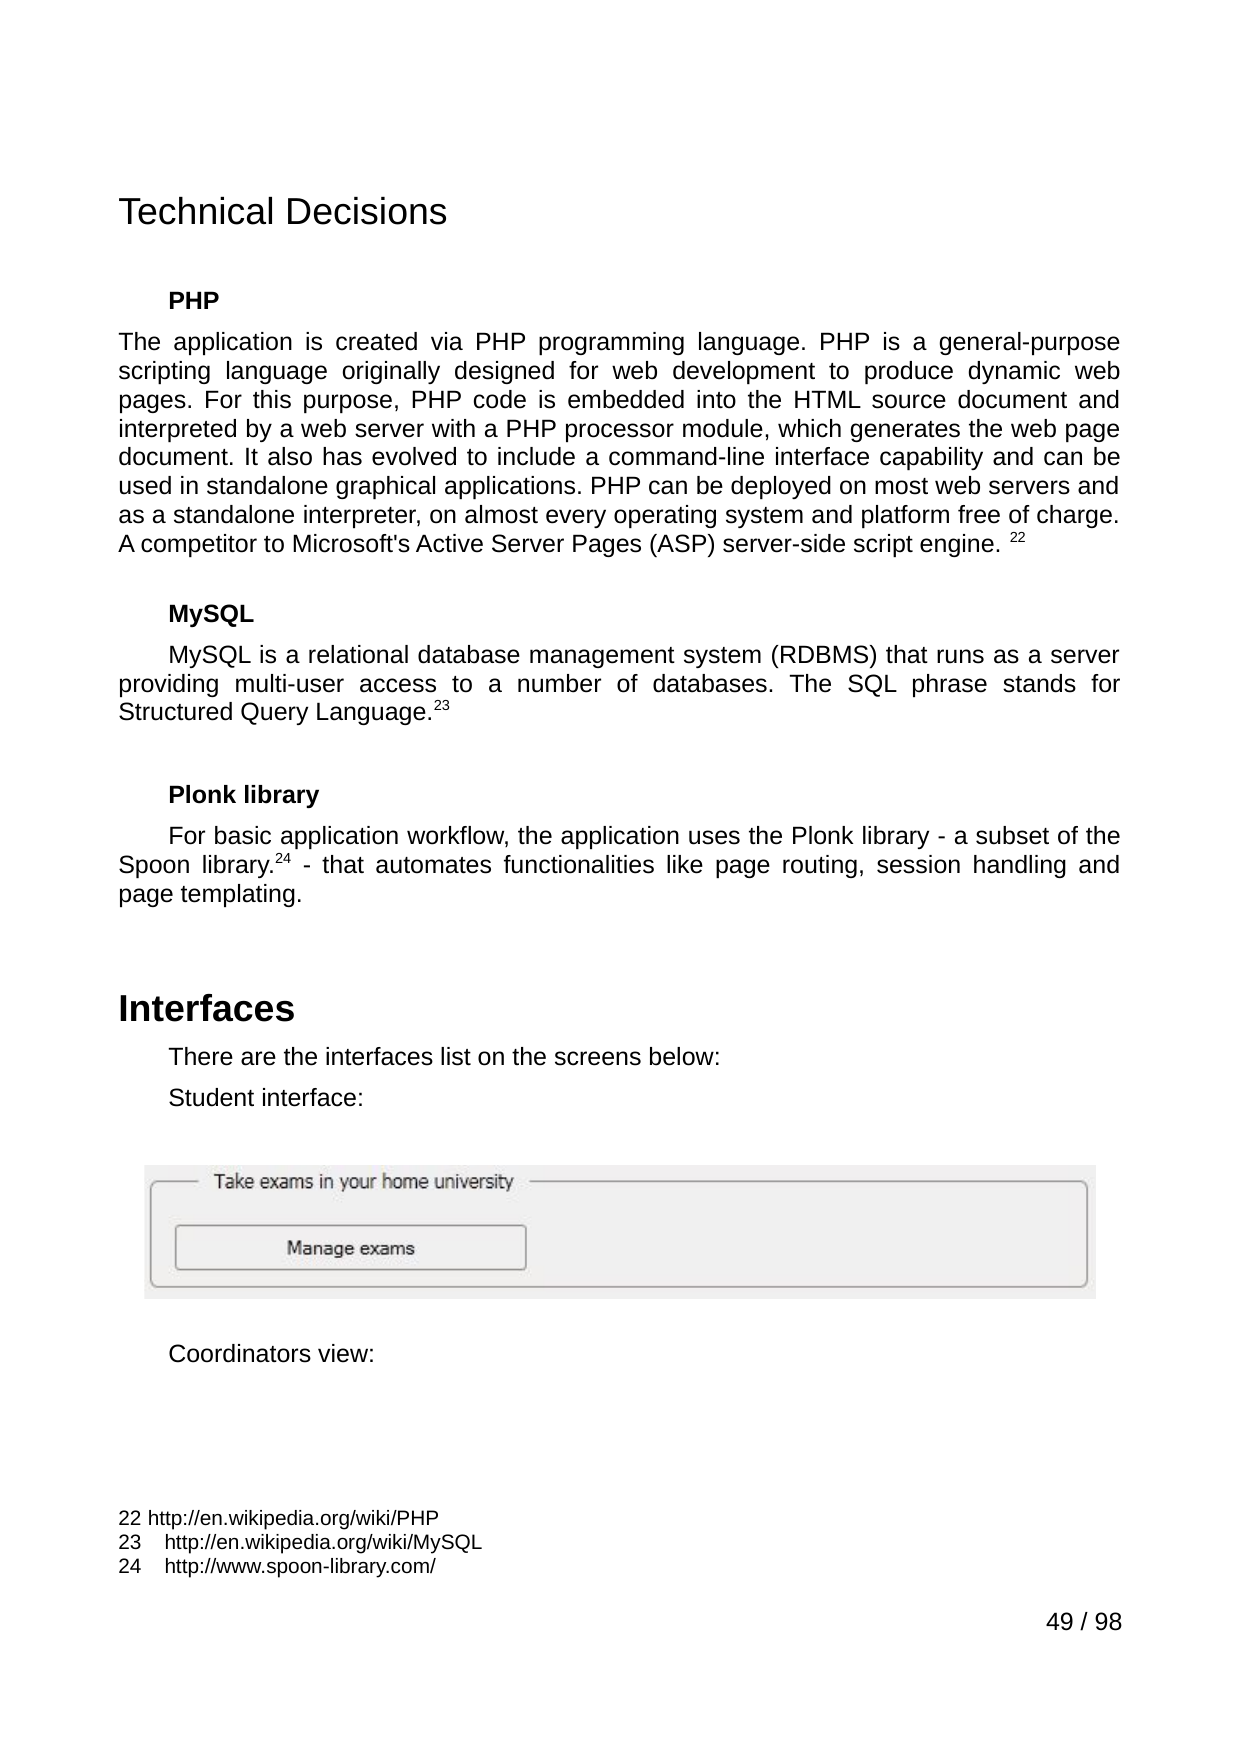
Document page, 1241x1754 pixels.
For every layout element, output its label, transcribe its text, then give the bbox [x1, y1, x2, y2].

text MySQL is a relational database management system (RDBMS) that runs as a server providing multi-user access to a number of databases. The SQL phrase stands for Structured Query Language. [118, 640, 1122, 726]
subtitle Technical Decisions [118, 189, 1122, 232]
text Student interface: [118, 1083, 1122, 1112]
picture [144, 1165, 1096, 1299]
text For basic application workflow, the application uses the Plonk library - a subset of the Spoon library. - that automates functionalities like page routing, session handling and page templating. [118, 821, 1122, 907]
text http://en.wikipedia.org/wiki/MySQL [118, 1530, 1122, 1554]
text There are the interfaces list on the screens below: [118, 1042, 1122, 1070]
text Coordinators view: [118, 1339, 1122, 1368]
text http://en.wikipedia.org/wiki/PHP [118, 1506, 1122, 1530]
text Plonk library [118, 780, 1122, 808]
subtitle Interfaces [118, 986, 1122, 1029]
text http://www.spoon-library.com/ [118, 1554, 1122, 1578]
text MySQL [118, 598, 1122, 627]
text PHP [118, 286, 1122, 315]
text The application is created via PHP programming language. PHP is a general-purpose scripting language originally designed for web development to produce dynamic web pages. For this purpose, PHP code is embedded into the HTML source document and interpreted by a web server with a PHP processor module, which generates the web page document. It also has evolved to include a command-line interface capability and can be used in standalone graphical applications. PHP can be deployed on most web servers and as a standalone interpreter, on almost every operating system and platform free of charge. A competitor to Microsoft's Active Server Pages (ASP) server-side script engine. [118, 327, 1122, 557]
